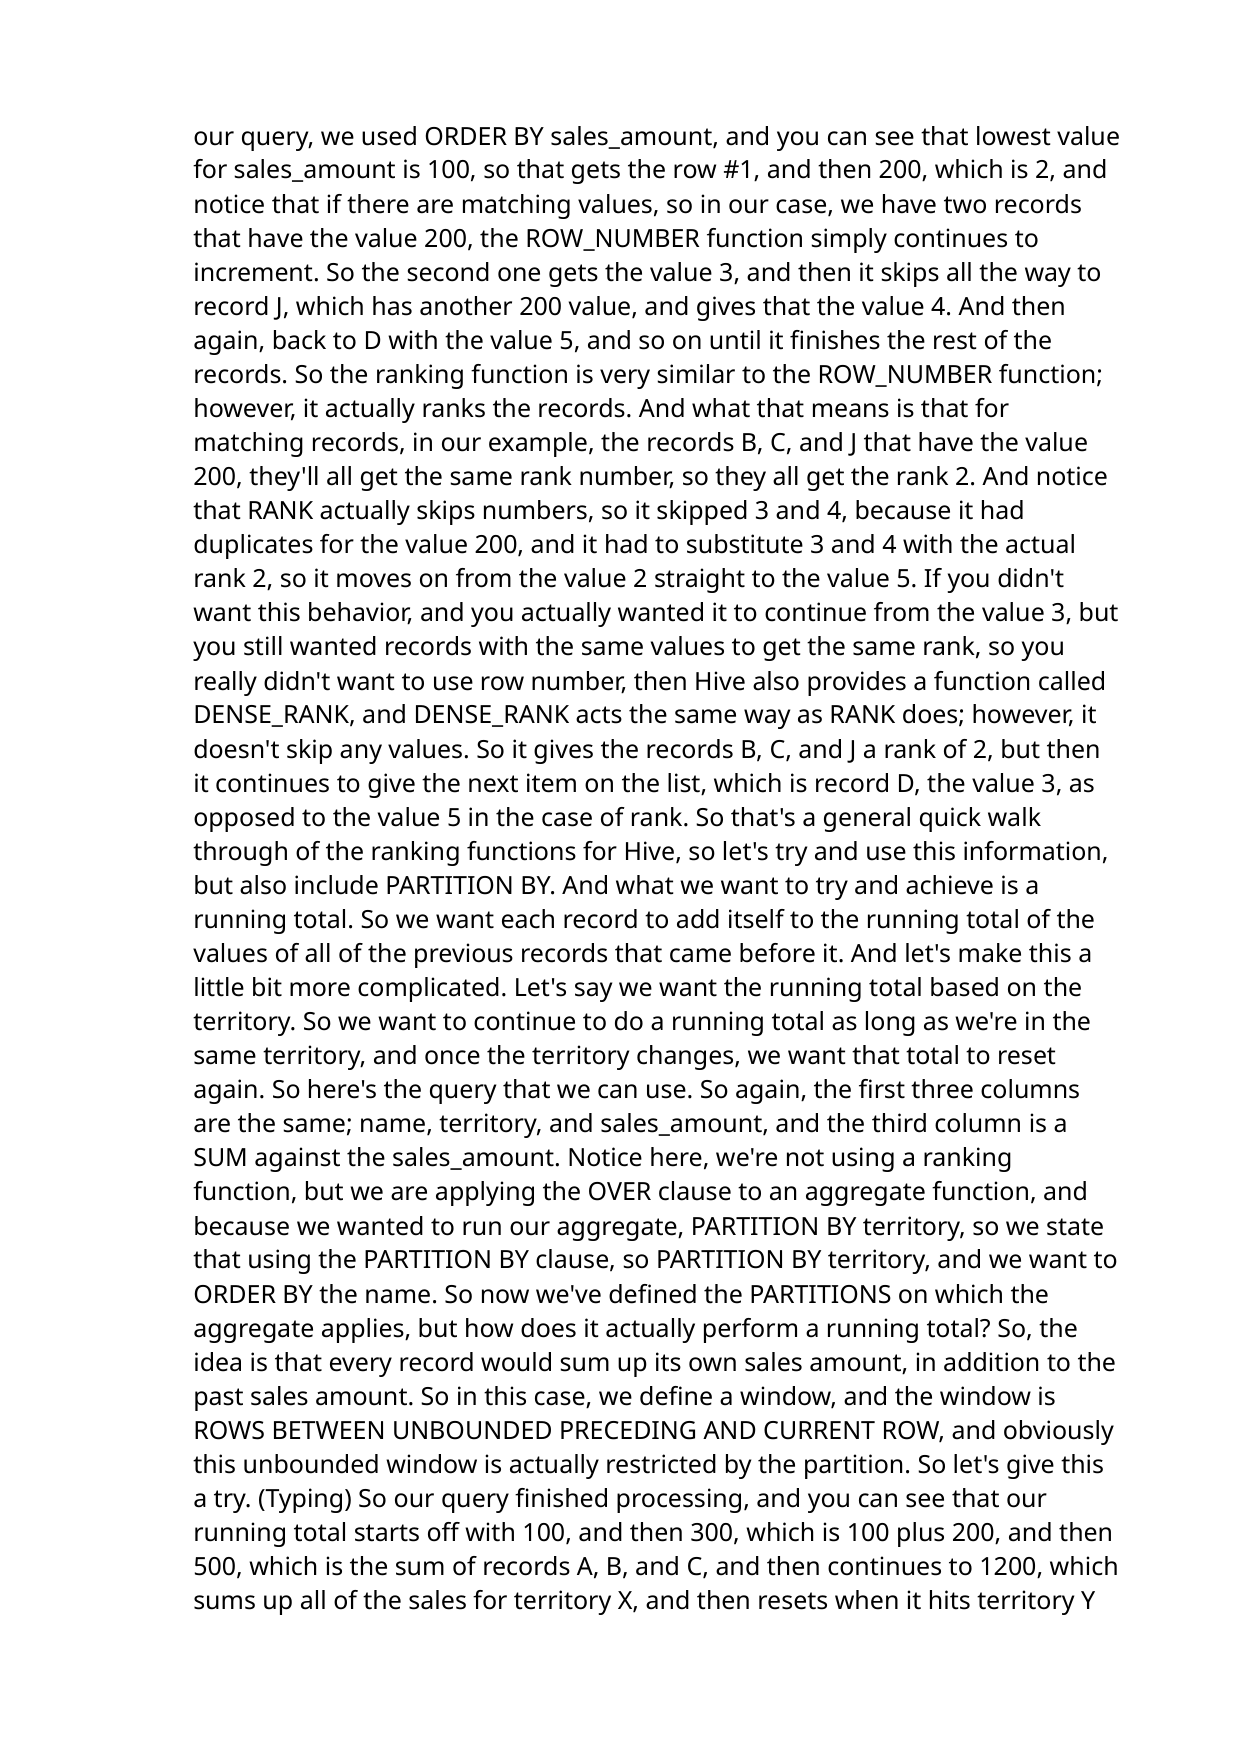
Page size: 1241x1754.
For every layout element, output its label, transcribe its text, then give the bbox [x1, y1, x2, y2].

list our query, we used ORDER BY sales_amount, and you can see that lowest value for sales_amount is 100, so that gets the row #1, and then 200, which is 2, and notice that if there are matching values, so in our case, we have two records that have the value 200, the ROW_NUMBER function simply continues to increment. So the second one gets the value 3, and then it skips all the way to record J, which has another 200 value, and gives that the value 4. And then again, back to D with the value 5, and so on until it finishes the rest of the records. So the ranking function is very similar to the ROW_NUMBER function; however, it actually ranks the records. And what that means is that for matching records, in our example, the records B, C, and J that have the value 200, they'll all get the same rank number, so they all get the rank 2. And notice that RANK actually skips numbers, so it skipped 3 and 4, because it had duplicates for the value 200, and it had to substitute 3 and 4 with the actual rank 2, so it moves on from the value 2 straight to the value 5. If you didn't want this behavior, and you actually wanted it to continue from the value 3, but you still wanted records with the same values to get the same rank, so you really didn't want to use row number, then Hive also provides a function called DENSE_RANK, and DENSE_RANK acts the same way as RANK does; however, it doesn't skip any values. So it gives the records B, C, and J a rank of 2, but then it continues to give the next item on the list, which is record D, the value 3, as opposed to the value 5 in the case of rank. So that's a general quick walk through of the ranking functions for Hive, so let's try and use this information, but also include PARTITION BY. And what we want to try and achieve is a running total. So we want each record to add itself to the running total of the values of all of the previous records that came before it. And let's make this a little bit more complicated. Let's say we want the running total based on the territory. So we want to continue to do a running total as long as we're in the same territory, and once the territory changes, we want that total to reset again. So here's the query that we can use. So again, the first three columns are the same; name, territory, and sales_amount, and the third column is a SUM against the sales_amount. Notice here, we're not using a ranking function, but we are applying the OVER clause to an aggregate function, and because we wanted to run our aggregate, PARTITION BY territory, so we state that using the PARTITION BY clause, so PARTITION BY territory, and we want to ORDER BY the name. So now we've defined the PARTITIONS on which the aggregate applies, but how does it actually perform a running total? So, the idea is that every record would sum up its own sales amount, in addition to the past sales amount. So in this case, we define a window, and the window is ROWS BETWEEN UNBOUNDED PRECEDING AND CURRENT ROW, and obviously this unbounded window is actually restricted by the partition. So let's give this a try. (Typing) So our query finished processing, and you can see that our running total starts off with 100, and then 300, which is 100 plus 200, and then 500, which is the sum of records A, B, and C, and then continues to 1200, which sums up all of the sales for territory X, and then resets when it hits territory Y [156, 118, 1122, 1617]
